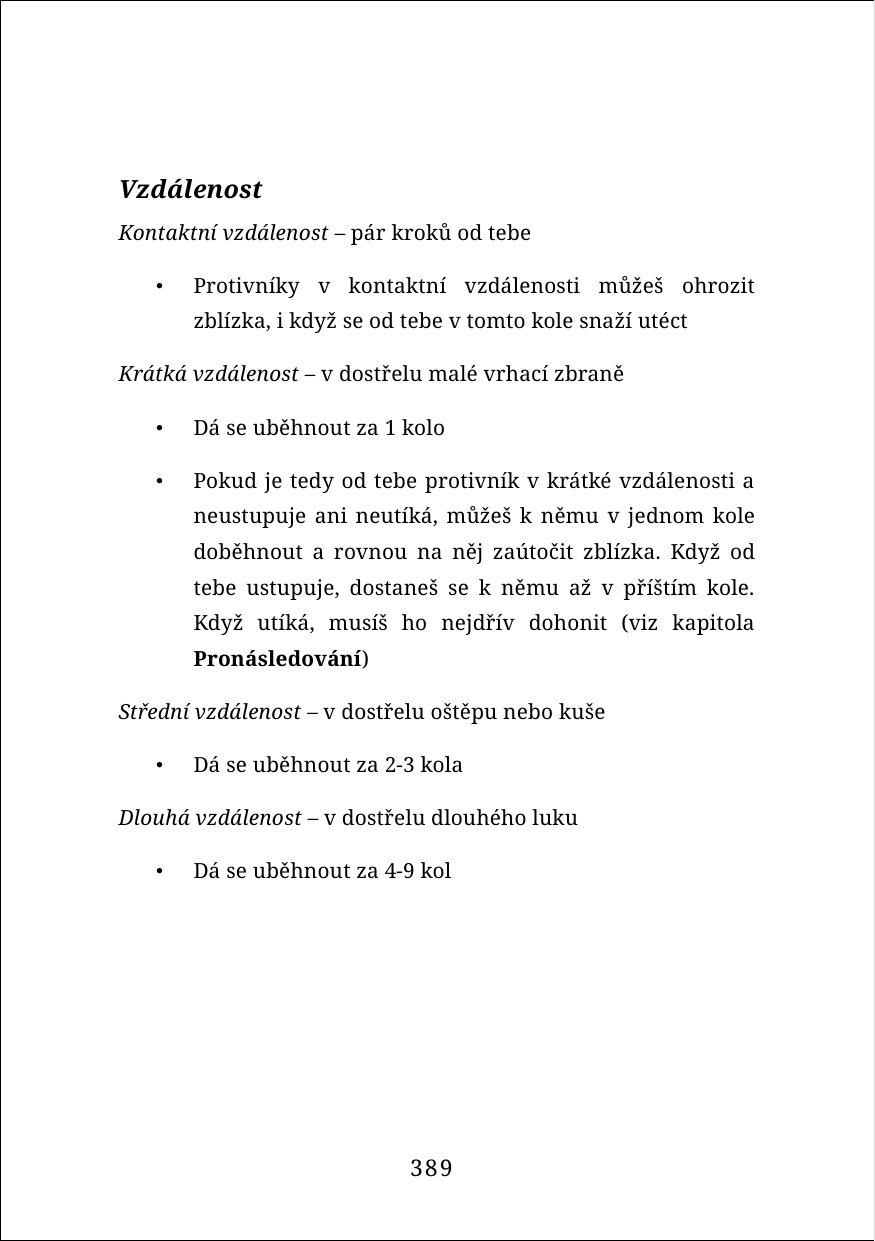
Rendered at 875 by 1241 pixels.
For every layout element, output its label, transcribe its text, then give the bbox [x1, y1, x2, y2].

list Pokud je tedy od tebe protivník v krátké vzdálenosti a neustupuje ani neutíká, můžeš k němu v jednom kole doběhnout a rovnou na něj zaútočit zblízka. Když od tebe ustupuje, dostaneš se k němu až v příštím kole. Když utíká, musíš ho nejdřív dohonit (viz kapitola Pronásledování) [156, 466, 756, 672]
text Střední vzdálenost – v dostřelu oštěpu nebo kuše [118, 697, 756, 725]
text Krátká vzdálenost – v dostřelu malé vrhací zbraně [118, 359, 756, 388]
subtitle Vzdálenost [118, 172, 756, 206]
list Protivníky v kontaktní vzdálenosti můžeš ohrozit zblízka, i když se od tebe v tomto kole snaží utéct [156, 271, 756, 335]
text Kontaktní vzdálenost – pár kroků od tebe [118, 218, 756, 246]
list Dá se uběhnout za 1 kolo [156, 413, 756, 441]
text Dlouhá vzdálenost – v dostřelu dlouhého luku [118, 803, 756, 832]
list Dá se uběhnout za 2-3 kola [156, 750, 756, 778]
list Dá se uběhnout za 4-9 kol [156, 857, 756, 885]
